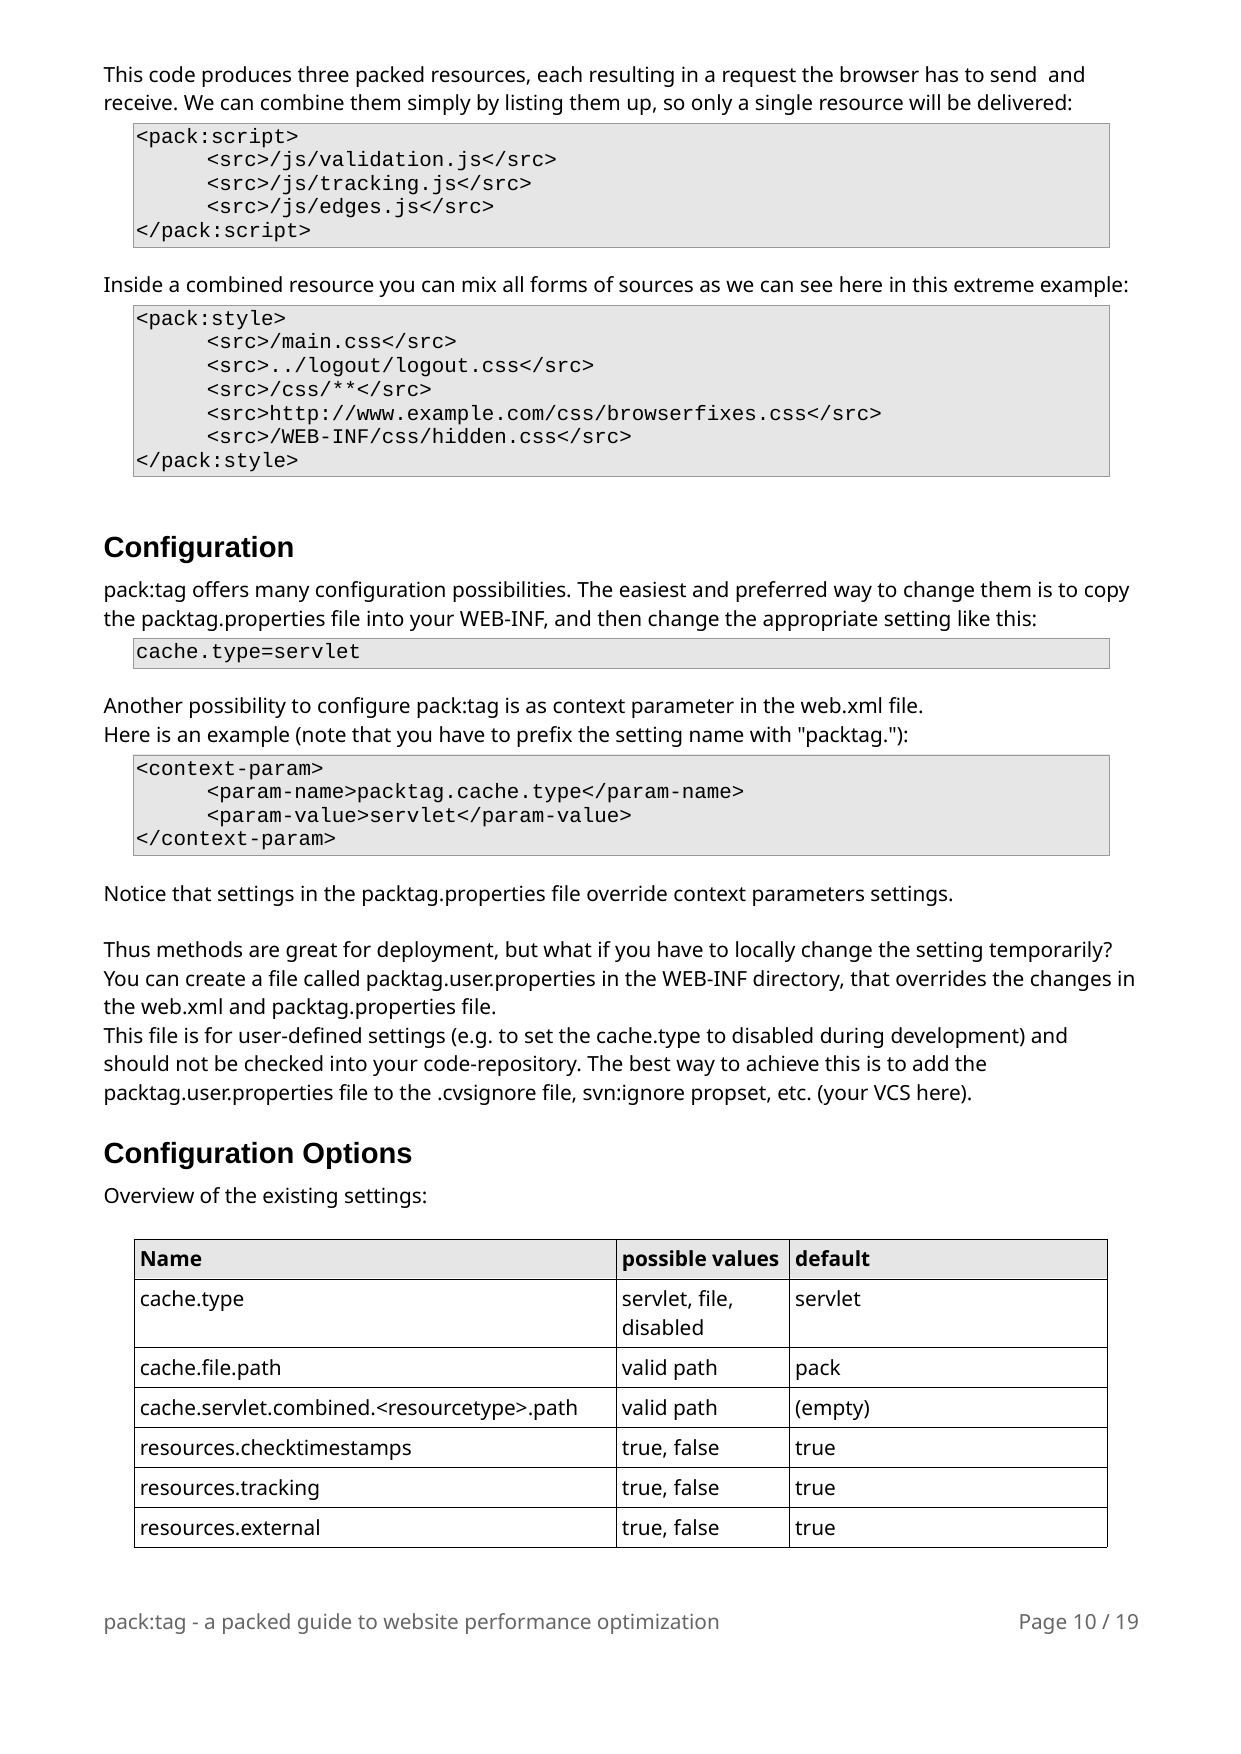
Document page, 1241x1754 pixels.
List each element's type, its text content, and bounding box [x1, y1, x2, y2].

text This code produces three packed resources, each resulting in a request the browser has to send and receive. We can combine them simply by listing them up, so only a single resource will be delivered: [103, 60, 1139, 117]
subtitle Configuration [103, 529, 1139, 563]
subtitle Configuration Options [103, 1136, 1139, 1169]
text Another possibility to configure pack:tag is as context parameter in the web.xml file. [103, 692, 1139, 720]
table_header default [790, 1240, 1107, 1278]
table_cell true, false [617, 1428, 789, 1467]
text <context-param> <param-name>packtag.cache.type</param-name> <param-value>servlet</param-value> </context-param> [134, 756, 1109, 855]
table_cell cache.type [135, 1280, 616, 1347]
text Thus methods are great for deployment, but what if you have to locally change the setting temporarily? You can create a file called packtag.user.properties in the WEB-INF directory, that overrides the changes in the web.xml and packtag.properties file. [103, 936, 1139, 1021]
table_cell true, false [617, 1508, 789, 1547]
table_cell resources.tracking [135, 1468, 616, 1507]
text This file is for user-defined settings (e.g. to set the cache.type to disabled during development) and should not be checked into your code-repository. The best way to achieve this is to add the packtag.user.properties file to the .cvsignore file, svn:ignore propset, etc. (your VCS here). [103, 1021, 1139, 1106]
table_cell cache.file.path [135, 1348, 616, 1387]
table_cell resources.external [135, 1508, 616, 1547]
text Overview of the existing settings: [103, 1182, 1139, 1210]
table_cell true [790, 1508, 1107, 1547]
table_cell cache.servlet.combined.<resourcetype>.path [135, 1388, 616, 1427]
table_cell true [790, 1428, 1107, 1467]
table_header Name [135, 1240, 616, 1278]
text <pack:style> <src>/main.css</src> <src>../logout/logout.css</src> <src>/css/**</src> <src>http://www.example.com/css/browserfixes.css</src> <src>/WEB-INF/css/hidden.css</src> </pack:style> [134, 306, 1109, 476]
table_header possible values [617, 1240, 789, 1278]
text cache.type=servlet [134, 639, 1109, 668]
table_cell servlet [790, 1280, 1107, 1347]
text Inside a combined resource you can mix all forms of sources as we can see here in this extreme example: [103, 271, 1139, 299]
text pack:tag offers many configuration possibilities. The easiest and preferred way to change them is to copy the packtag.properties file into your WEB-INF, and then change the appropriate setting like this: [103, 576, 1139, 632]
table_cell true [790, 1468, 1107, 1507]
text <pack:script> <src>/js/validation.js</src> <src>/js/tracking.js</src> <src>/js/edges.js</src> </pack:script> [134, 124, 1109, 247]
table_cell servlet, file, disabled [617, 1280, 789, 1347]
table_cell resources.checktimestamps [135, 1428, 616, 1467]
text Notice that settings in the packtag.properties file override context parameters settings. [103, 879, 1139, 907]
table_cell (empty) [790, 1388, 1107, 1427]
table_cell valid path [617, 1348, 789, 1387]
table_cell pack [790, 1348, 1107, 1387]
text Here is an example (note that you have to prefix the setting name with "packtag."): [103, 720, 1139, 748]
table_cell valid path [617, 1388, 789, 1427]
table_cell true, false [617, 1468, 789, 1507]
